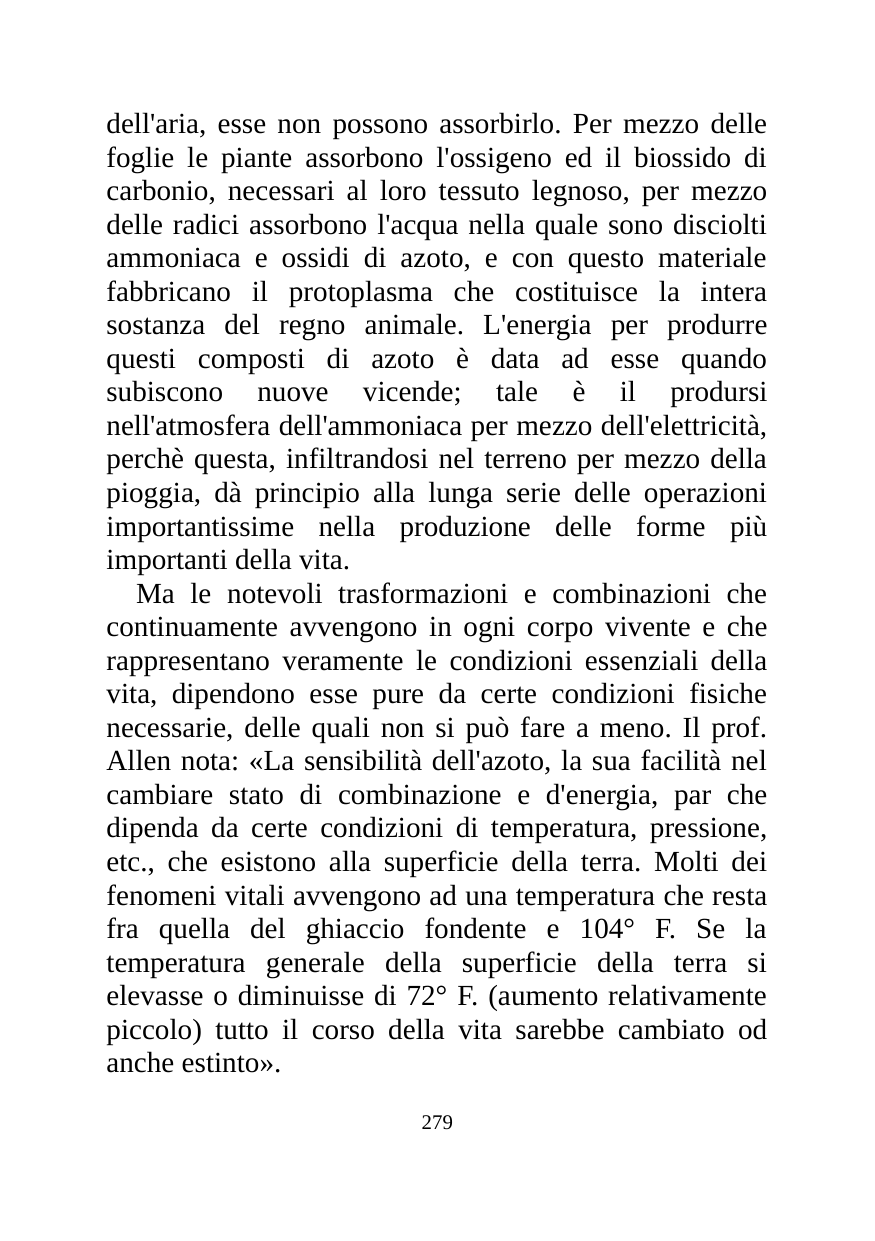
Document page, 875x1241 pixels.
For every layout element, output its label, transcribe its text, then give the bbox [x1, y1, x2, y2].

text dell'aria, esse non possono assorbirlo. Per mezzo delle foglie le piante assorbono l'ossigeno ed il biossido di carbonio, necessari al loro tessuto legnoso, per mezzo delle radici assorbono l'acqua nella quale sono disciolti ammoniaca e ossidi di azoto, e con questo materiale fabbricano il protoplasma che costituisce la intera sostanza del regno animale. L'energia per produrre questi composti di azoto è data ad esse quando subiscono nuove vicende; tale è il prodursi nell'atmosfera dell'ammoniaca per mezzo dell'elettricità, perchè questa, infiltrandosi nel terreno per mezzo della pioggia, dà principio alla lunga serie delle operazioni importantissime nella produzione delle forme più importanti della vita. [106, 106, 768, 576]
text Ma le notevoli trasformazioni e combinazioni che continuamente avvengono in ogni corpo vivente e che rappresentano veramente le condizioni essenziali della vita, dipendono esse pure da certe condizioni fisiche necessarie, delle quali non si può fare a meno. Il prof. Allen nota: «La sensibilità dell'azoto, la sua facilità nel cambiare stato di combinazione e d'energia, par che dipenda da certe condizioni di temperatura, pressione, etc., che esistono alla superficie della terra. Molti dei fenomeni vitali avvengono ad una temperatura che resta fra quella del ghiaccio fondente e 104° F. Se la temperatura generale della superficie della terra si elevasse o diminuisse di 72° F. (aumento relativamente piccolo) tutto il corso della vita sarebbe cambiato od anche estinto». [106, 576, 768, 1079]
